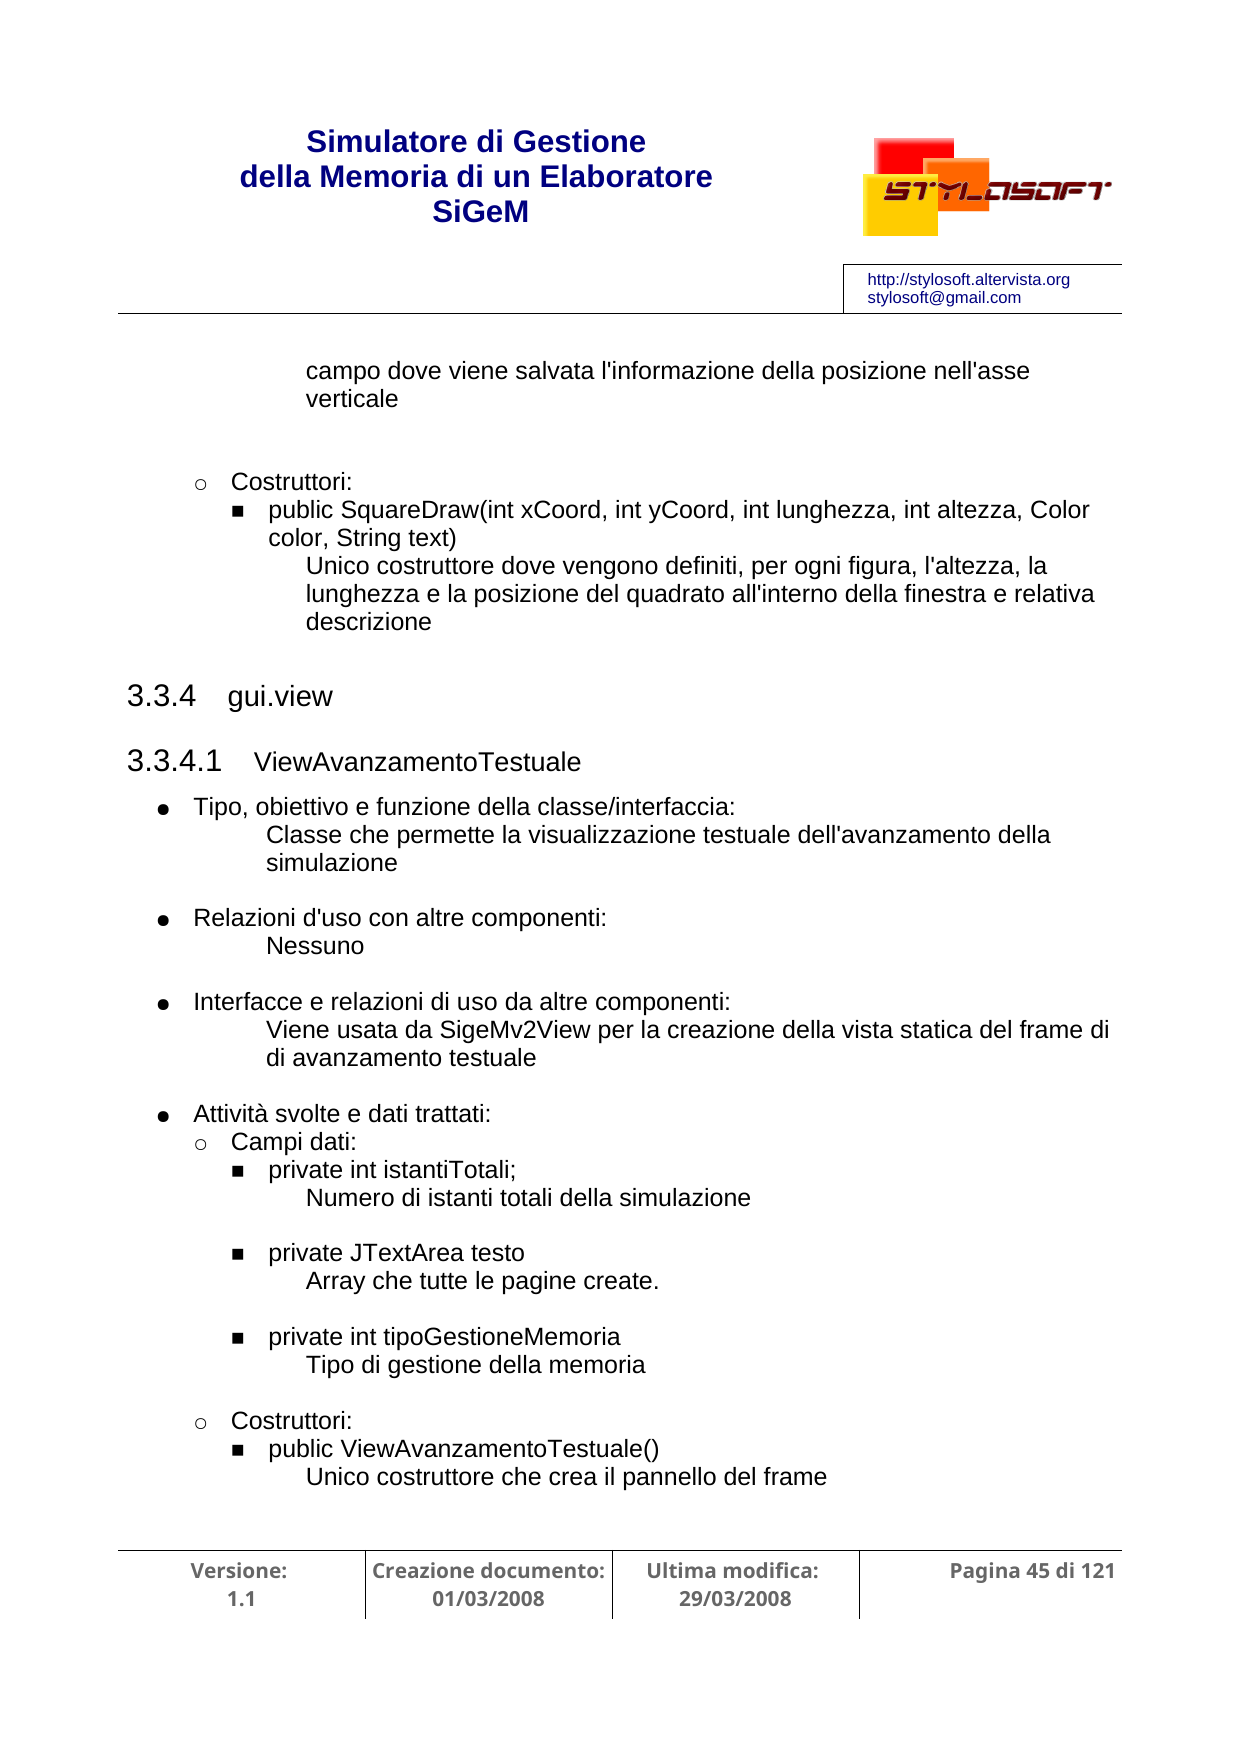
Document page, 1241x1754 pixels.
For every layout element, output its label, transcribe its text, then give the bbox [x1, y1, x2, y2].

list private JTextArea testo [231, 1239, 1122, 1267]
list Relazioni d'uso con altre componenti: [156, 904, 1122, 932]
list private int tipoGestioneMemoria [231, 1323, 1122, 1351]
list Tipo, obiettivo e funzione della classe/interfaccia: [156, 793, 1122, 821]
list Interfacce e relazioni di uso da altre componenti: [156, 988, 1122, 1016]
picture [848, 123, 1117, 247]
list Numero di istanti totali della simulazione [268, 1183, 1122, 1211]
list Array che tutte le pagine create. [268, 1267, 1122, 1295]
list Unico costruttore dove vengono definiti, per ogni figura, l'altezza, la lunghezza e la posizione del quadrato all'interno della finestra e relativa descrizione [268, 552, 1122, 636]
list campo dove viene salvata l'informazione della posizione nell'asse verticale [268, 357, 1122, 412]
list Classe che permette la visualizzazione testuale dell'avanzamento della simulazione [156, 821, 1122, 876]
list Viene usata da SigeMv2View per la creazione della vista statica del frame di di avanzamento testuale [156, 1016, 1122, 1072]
list public ViewAvanzamentoTestuale() [231, 1435, 1122, 1463]
subtitle ViewAvanzamentoTestuale [118, 743, 1122, 778]
list Costruttori: [193, 1407, 1122, 1435]
list Attività svolte e dati trattati: [156, 1100, 1122, 1128]
list Unico costruttore che crea il pannello del frame [268, 1463, 1122, 1491]
list private int istantiTotali; [231, 1156, 1122, 1183]
list Costruttori: [193, 468, 1122, 496]
list Tipo di gestione della memoria [268, 1351, 1122, 1379]
list public SquareDraw(int xCoord, int yCoord, int lunghezza, int altezza, Color color, String text) [231, 496, 1122, 552]
subtitle gui.view [118, 678, 1122, 713]
list Nessuno [156, 932, 1122, 960]
list Campi dati: [193, 1128, 1122, 1156]
